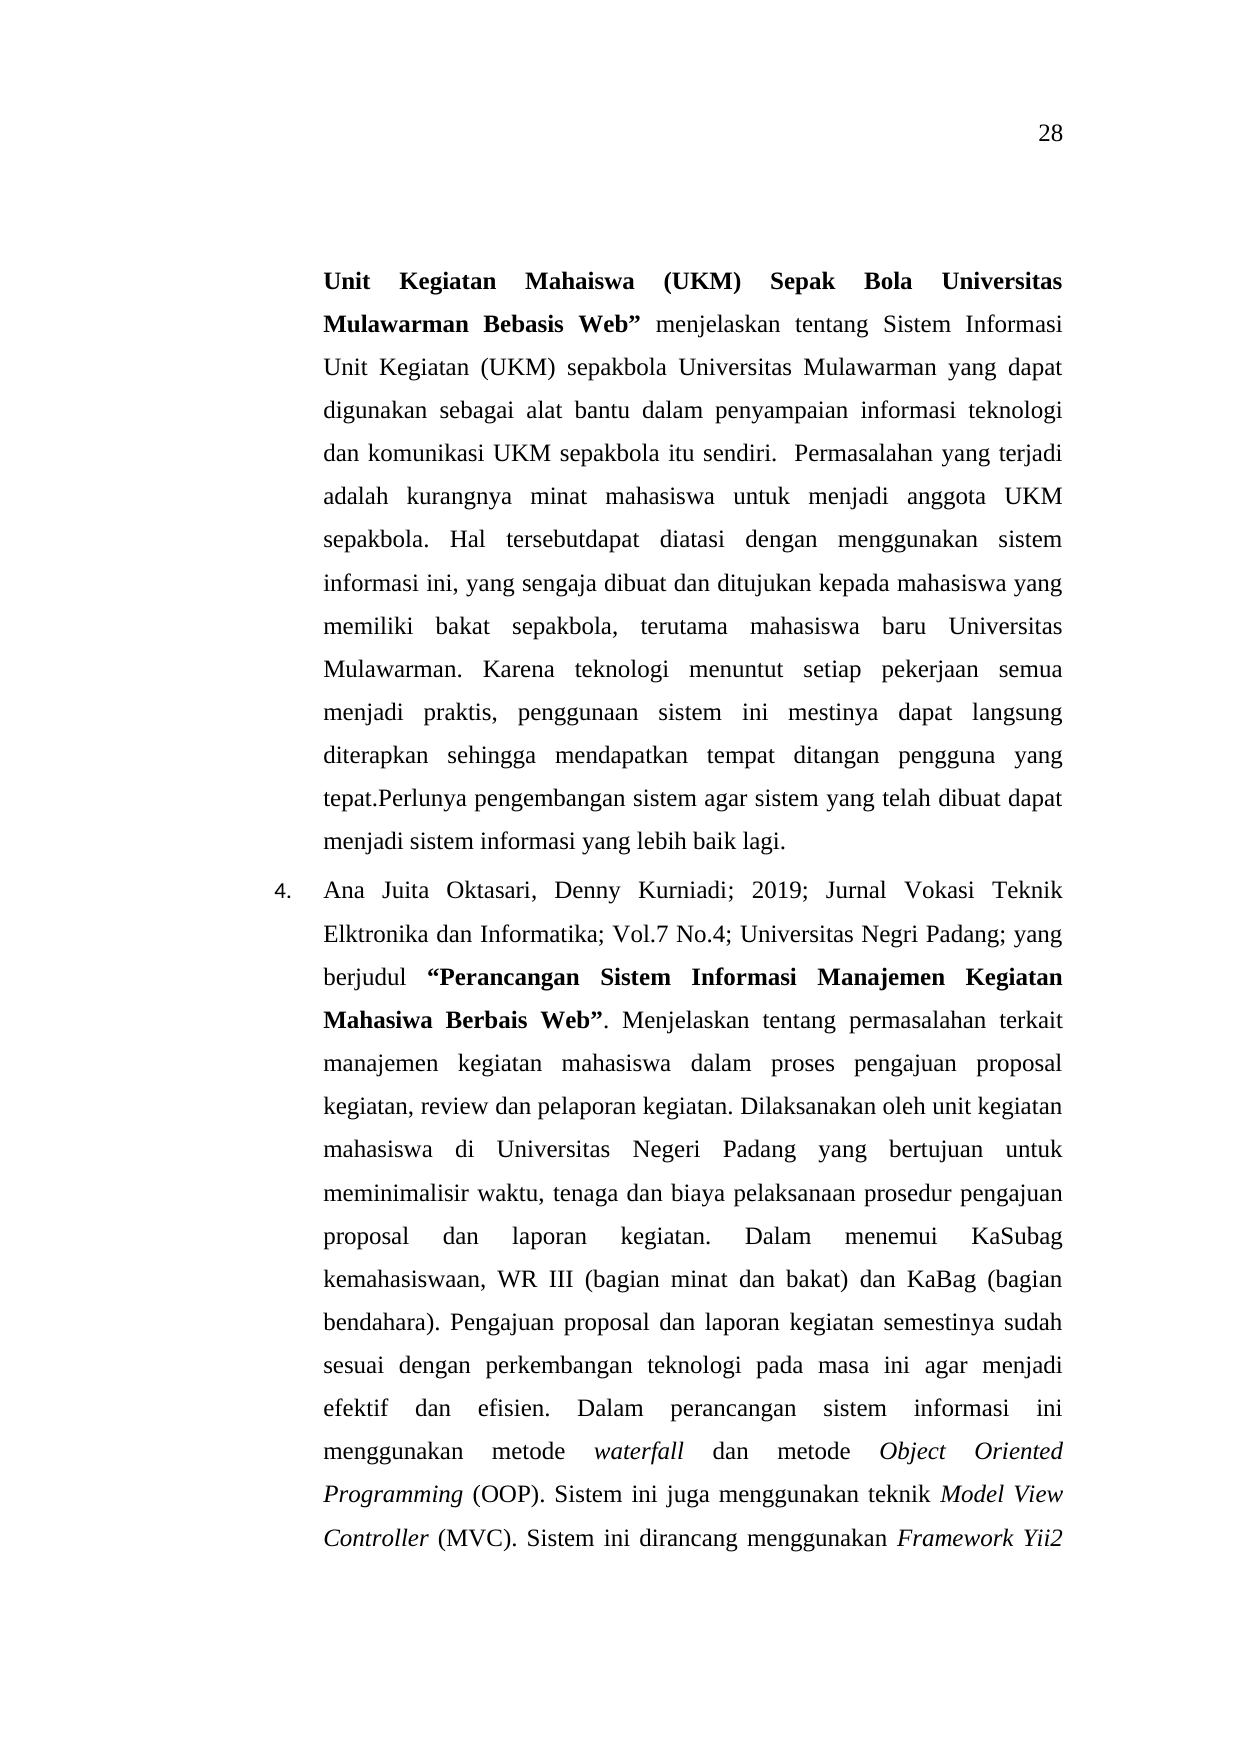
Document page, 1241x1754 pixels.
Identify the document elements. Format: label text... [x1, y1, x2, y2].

list Unit Kegiatan Mahaiswa (UKM) Sepak Bola Universitas Mulawarman Bebasis Web” menjelaskan tentang Sistem Informasi Unit Kegiatan (UKM) sepakbola Universitas Mulawarman yang dapat digunakan sebagai alat bantu dalam penyampaian informasi teknologi dan komunikasi UKM sepakbola itu sendiri. Permasalahan yang terjadi adalah kurangnya minat mahasiswa untuk menjadi anggota UKM sepakbola. Hal tersebutdapat diatasi dengan menggunakan sistem informasi ini, yang sengaja dibuat dan ditujukan kepada mahasiswa yang memiliki bakat sepakbola, terutama mahasiswa baru Universitas Mulawarman. Karena teknologi menuntut setiap pekerjaan semua menjadi praktis, penggunaan sistem ini mestinya dapat langsung diterapkan sehingga mendapatkan tempat ditangan pengguna yang tepat.Perlunya pengembangan sistem agar sistem yang telah dibuat dapat menjadi sistem informasi yang lebih baik lagi. [274, 266, 1063, 855]
list Ana Juita Oktasari, Denny Kurniadi; 2019; Jurnal Vokasi Teknik Elktronika dan Informatika; Vol.7 No.4; Universitas Negri Padang; yang berjudul “Perancangan Sistem Informasi Manajemen Kegiatan Mahasiwa Berbais Web”. Menjelaskan tentang permasalahan terkait manajemen kegiatan mahasiswa dalam proses pengajuan proposal kegiatan, review dan pelaporan kegiatan. Dilaksanakan oleh unit kegiatan mahasiswa di Universitas Negeri Padang yang bertujuan untuk meminimalisir waktu, tenaga dan biaya pelaksanaan prosedur pengajuan proposal dan laporan kegiatan. Dalam menemui KaSubag kemahasiswaan, WR III (bagian minat dan bakat) dan KaBag (bagian bendahara). Pengajuan proposal dan laporan kegiatan semestinya sudah sesuai dengan perkembangan teknologi pada masa ini agar menjadi efektif dan efisien. Dalam perancangan sistem informasi ini menggunakan metode waterfall dan metode Object Oriented Programming (OOP). Sistem ini juga menggunakan teknik Model View Controller (MVC). Sistem ini dirancang menggunakan Framework Yii2 [274, 875, 1063, 1551]
